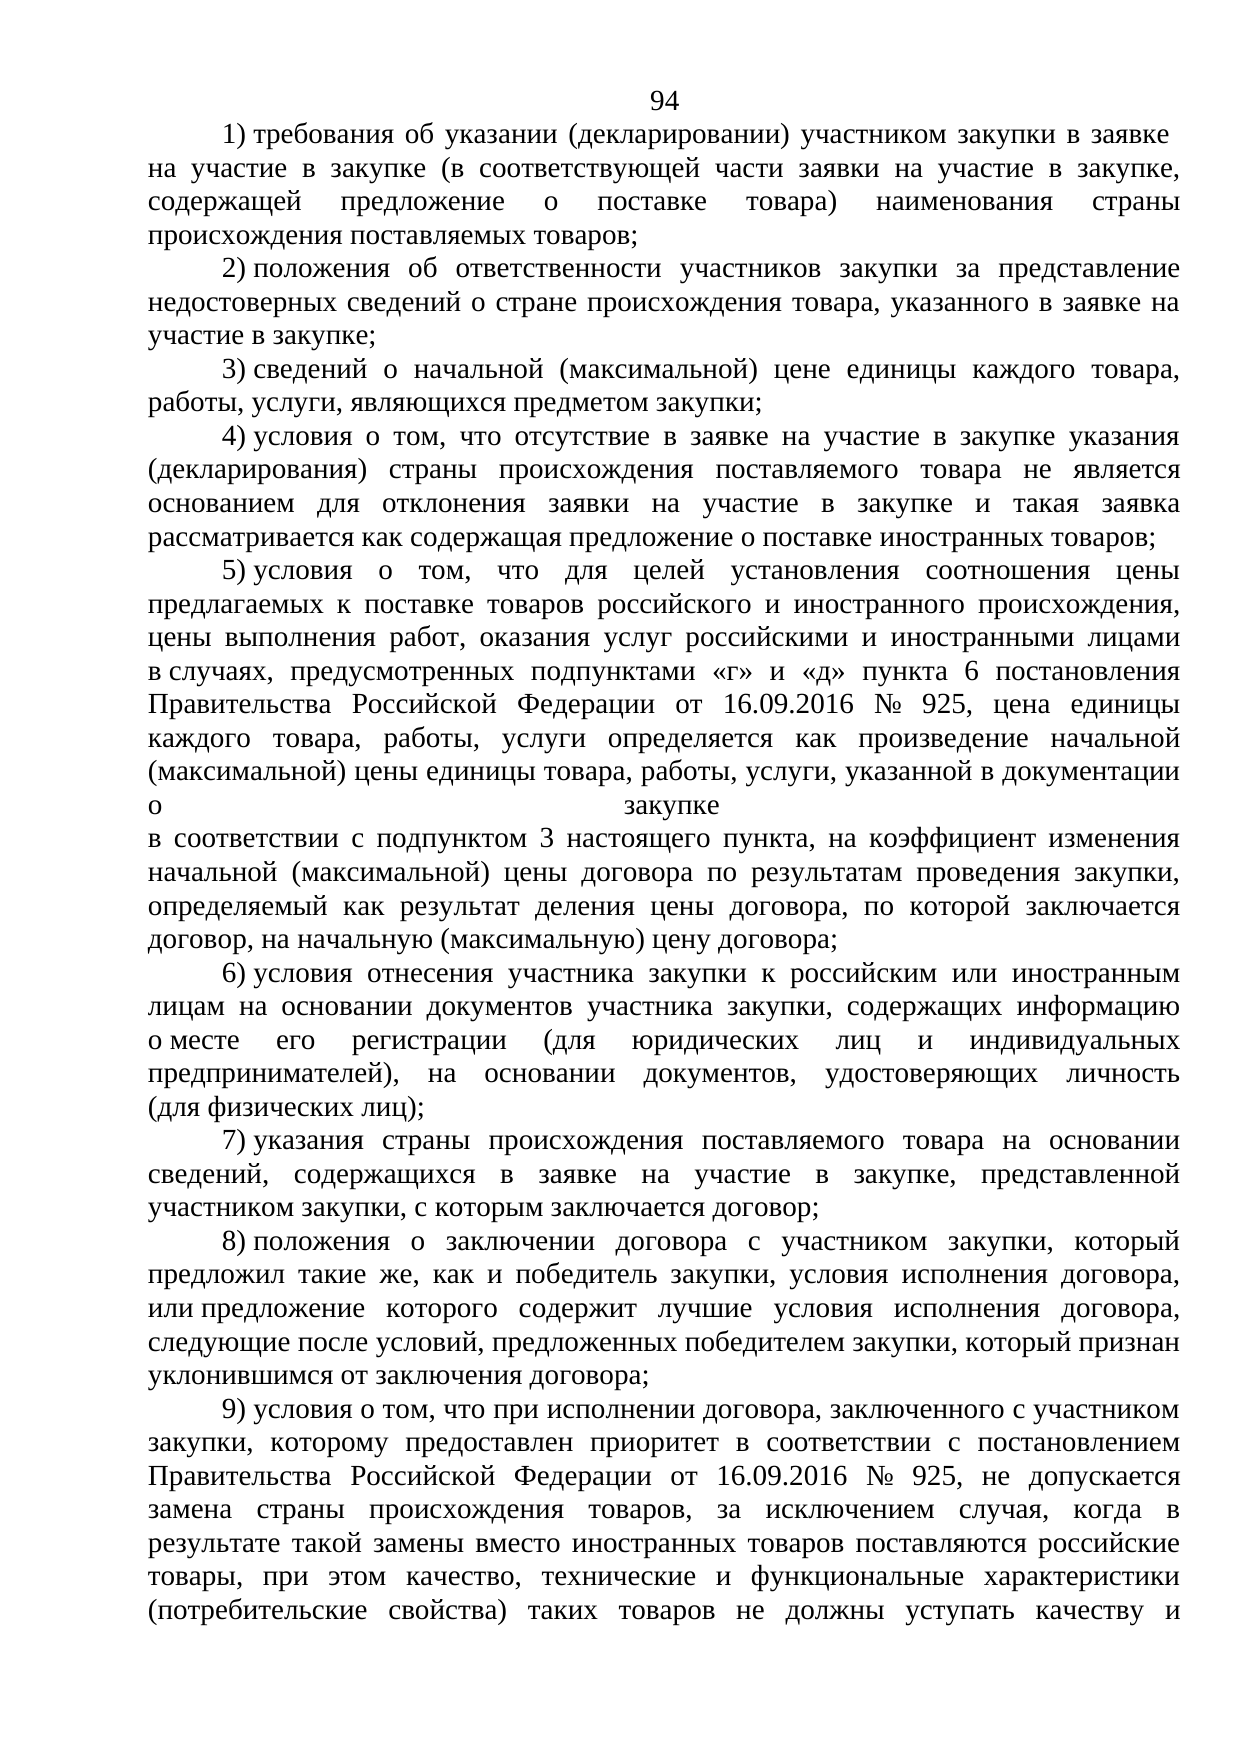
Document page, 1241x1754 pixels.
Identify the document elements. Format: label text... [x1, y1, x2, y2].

text 1) требования об указании (декларировании) участником закупки в заявке на участие в закупке (в соответствующей части заявки на участие в закупке, содержащей предложение о поставке товара) наименования страны происхождения поставляемых товаров; [148, 116, 1181, 250]
text 6) условия отнесения участника закупки к российским или иностранным лицам на основании документов участника закупки, содержащих информацию о месте его регистрации (для юридических лиц и индивидуальных предпринимателей), на основании документов, удостоверяющих личность (для физических лиц); [148, 955, 1181, 1122]
text 3) сведений о начальной (максимальной) цене единицы каждого товара, работы, услуги, являющихся предметом закупки; [148, 351, 1181, 418]
text 5) условия о том, что для целей установления соотношения цены предлагаемых к поставке товаров российского и иностранного происхождения, цены выполнения работ, оказания услуг российскими и иностранными лицами в случаях, предусмотренных подпунктами «г» и «д» пункта 6 постановления Правительства Российской Федерации от 16.09.2016 № 925, цена единицы каждого товара, работы, услуги определяется как произведение начальной (максимальной) цены единицы товара, работы, услуги, указанной в документации о закупке в соответствии с подпунктом 3 настоящего пункта, на коэффициент изменения начальной (максимальной) цены договора по результатам проведения закупки, определяемый как результат деления цены договора, по которой заключается договор, на начальную (максимальную) цену договора; [148, 552, 1181, 955]
text 8) положения о заключении договора с участником закупки, который предложил такие же, как и победитель закупки, условия исполнения договора, или предложение которого содержит лучшие условия исполнения договора, следующие после условий, предложенных победителем закупки, который признан уклонившимся от заключения договора; [148, 1223, 1181, 1391]
text 7) указания страны происхождения поставляемого товара на основании сведений, содержащихся в заявке на участие в закупке, представленной участником закупки, с которым заключается договор; [148, 1122, 1181, 1223]
text 4) условия о том, что отсутствие в заявке на участие в закупке указания (декларирования) страны происхождения поставляемого товара не является основанием для отклонения заявки на участие в закупке и такая заявка рассматривается как содержащая предложение о поставке иностранных товаров; [148, 418, 1181, 552]
text 2) положения об ответственности участников закупки за представление недостоверных сведений о стране происхождения товара, указанного в заявке на участие в закупке; [148, 250, 1181, 351]
text 9) условия о том, что при исполнении договора, заключенного с участником закупки, которому предоставлен приоритет в соответствии с постановлением Правительства Российской Федерации от 16.09.2016 № 925, не допускается замена страны происхождения товаров, за исключением случая, когда в результате такой замены вместо иностранных товаров поставляются российские товары, при этом качество, технические и функциональные характеристики (потребительские свойства) таких товаров не должны уступать качеству и [148, 1391, 1181, 1626]
